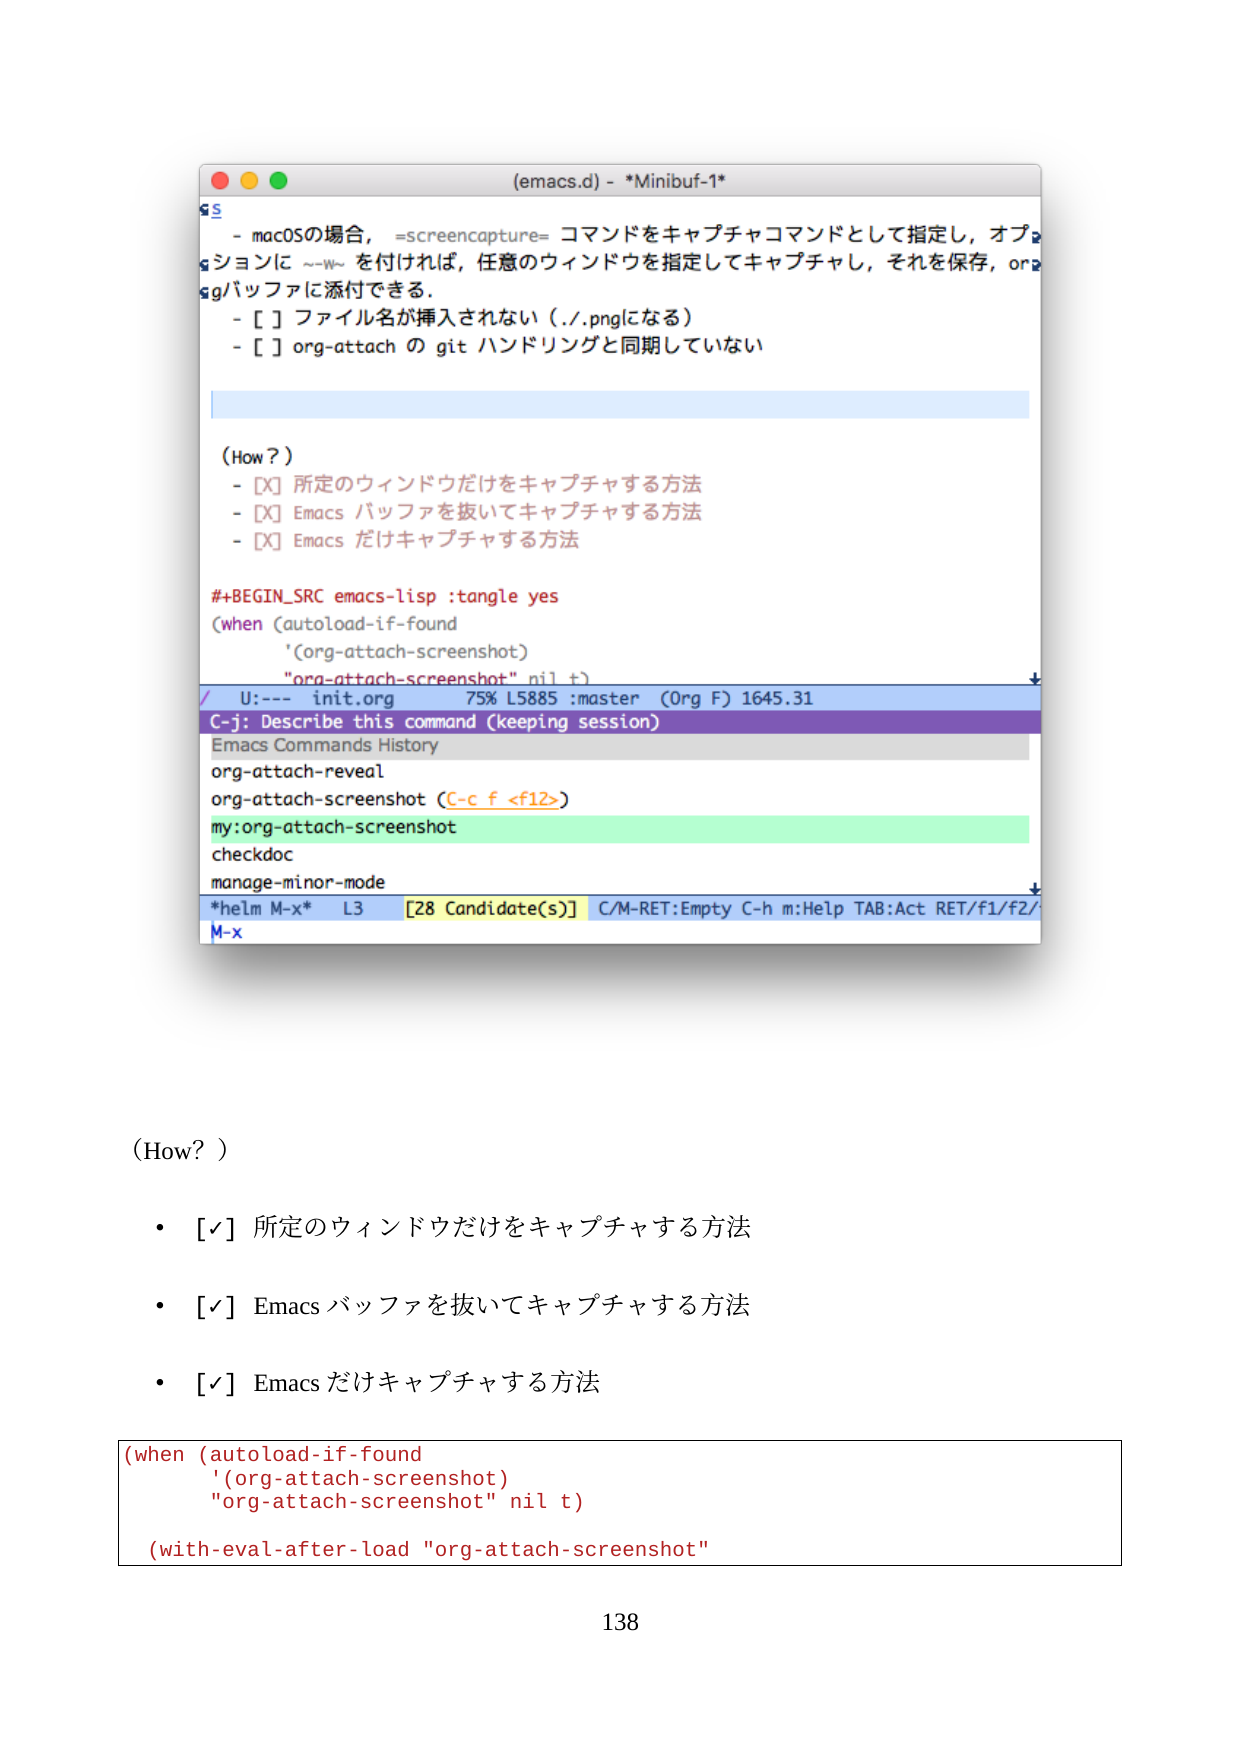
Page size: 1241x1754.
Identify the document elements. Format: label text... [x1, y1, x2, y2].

list [✓] Emacs バッファを抜いてキャプチャする方法 [156, 1285, 1122, 1350]
text (with-eval-after-load "org-attach-screenshot" [119, 1535, 1121, 1565]
text （How？） [118, 1131, 1122, 1195]
text "org-attach-screenshot" nil t) [119, 1488, 1121, 1511]
list [✓] Emacs だけキャプチャする方法 [156, 1363, 1122, 1428]
text (when (autoload-if-found [119, 1441, 1121, 1464]
text '(org-attach-screenshot) [119, 1464, 1121, 1488]
list [✓] 所定のウィンドウだけをキャプチャする方法 [156, 1208, 1122, 1273]
